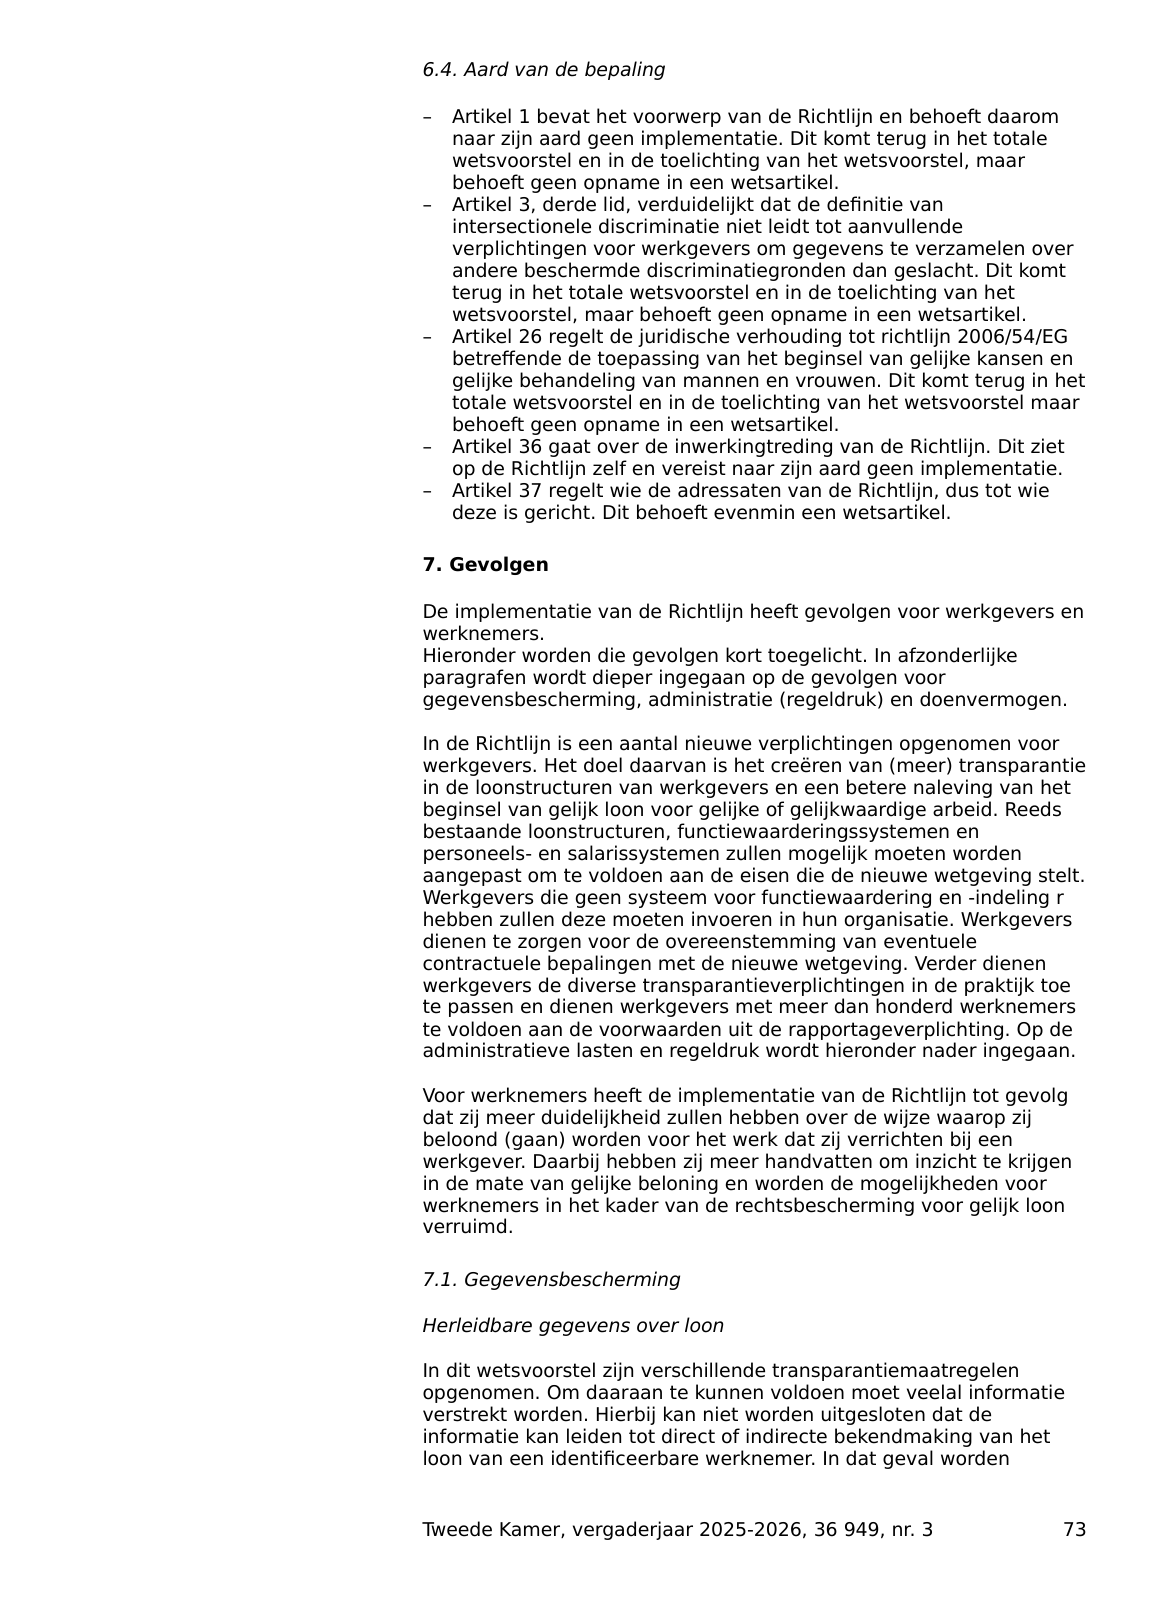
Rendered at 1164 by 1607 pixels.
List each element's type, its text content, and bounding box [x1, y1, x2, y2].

text In de Richtlijn is een aantal nieuwe verplichtingen opgenomen voor werkgevers. Het doel daarvan is het creëren van (meer) transparantie in de loonstructuren van werkgevers en een betere naleving van het beginsel van gelijk loon voor gelijke of gelijkwaardige arbeid. Reeds bestaande loonstructuren, functiewaarderingssystemen en personeels- en salarissystemen zullen mogelijk moeten worden aangepast om te voldoen aan de eisen die de nieuwe wetgeving stelt. Werkgevers die geen systeem voor functiewaardering en -indeling r hebben zullen deze moeten invoeren in hun organisatie. Werkgevers dienen te zorgen voor de overeenstemming van eventuele contractuele bepalingen met de nieuwe wetgeving. Verder dienen werkgevers de diverse transparantieverplichtingen in de praktijk toe te passen en dienen werkgevers met meer dan honderd werknemers te voldoen aan de voorwaarden uit de rapportageverplichting. Op de administratieve lasten en regeldruk wordt hieronder nader ingegaan. [422, 733, 1087, 1062]
subtitle 7. Gevolgen [422, 554, 1087, 576]
text – Artikel 37 regelt wie de adressaten van de Richtlijn, dus tot wie deze is gericht. Dit behoeft evenmin een wetsartikel. [422, 480, 1087, 524]
text De implementatie van de Richtlijn heeft gevolgen voor werkgevers en werknemers. [422, 601, 1087, 644]
subtitle 7.1. Gegevensbescherming [422, 1268, 1087, 1290]
subtitle Herleidbare gegevens over loon [422, 1315, 1087, 1337]
text Hieronder worden die gevolgen kort toegelicht. In afzonderlijke paragrafen wordt dieper ingegaan op de gevolgen voor gegevensbescherming, administratie (regeldruk) en doenvermogen. [422, 644, 1087, 711]
text In dit wetsvoorstel zijn verschillende transparantiemaatregelen opgenomen. Om daaraan te kunnen voldoen moet veelal informatie verstrekt worden. Hierbij kan niet worden uitgesloten dat de informatie kan leiden tot direct of indirecte bekendmaking van het loon van een identificeerbare werknemer. In dat geval worden [422, 1359, 1087, 1469]
subtitle 6.4. Aard van de bepaling [422, 59, 1087, 81]
text – Artikel 3, derde lid, verduidelijkt dat de definitie van intersectionele discriminatie niet leidt tot aanvullende verplichtingen voor werkgevers om gegevens te verzamelen over andere beschermde discriminatiegronden dan geslacht. Dit komt terug in het totale wetsvoorstel en in de toelichting van het wetsvoorstel, maar behoeft geen opname in een wetsartikel. [422, 194, 1087, 326]
text – Artikel 1 bevat het voorwerp van de Richtlijn en behoeft daarom naar zijn aard geen implementatie. Dit komt terug in het totale wetsvoorstel en in de toelichting van het wetsvoorstel, maar behoeft geen opname in een wetsartikel. [422, 106, 1087, 194]
text Voor werknemers heeft de implementatie van de Richtlijn tot gevolg dat zij meer duidelijkheid zullen hebben over de wijze waarop zij beloond (gaan) worden voor het werk dat zij verrichten bij een werkgever. Daarbij hebben zij meer handvatten om inzicht te krijgen in de mate van gelijke beloning en worden de mogelijkheden voor werknemers in het kader van de rechtsbescherming voor gelijk loon verruimd. [422, 1084, 1087, 1238]
text – Artikel 36 gaat over de inwerkingtreding van de Richtlijn. Dit ziet op de Richtlijn zelf en vereist naar zijn aard geen implementatie. [422, 436, 1087, 480]
text – Artikel 26 regelt de juridische verhouding tot richtlijn 2006/54/EG betreffende de toepassing van het beginsel van gelijke kansen en gelijke behandeling van mannen en vrouwen. Dit komt terug in het totale wetsvoorstel en in de toelichting van het wetsvoorstel maar behoeft geen opname in een wetsartikel. [422, 326, 1087, 436]
